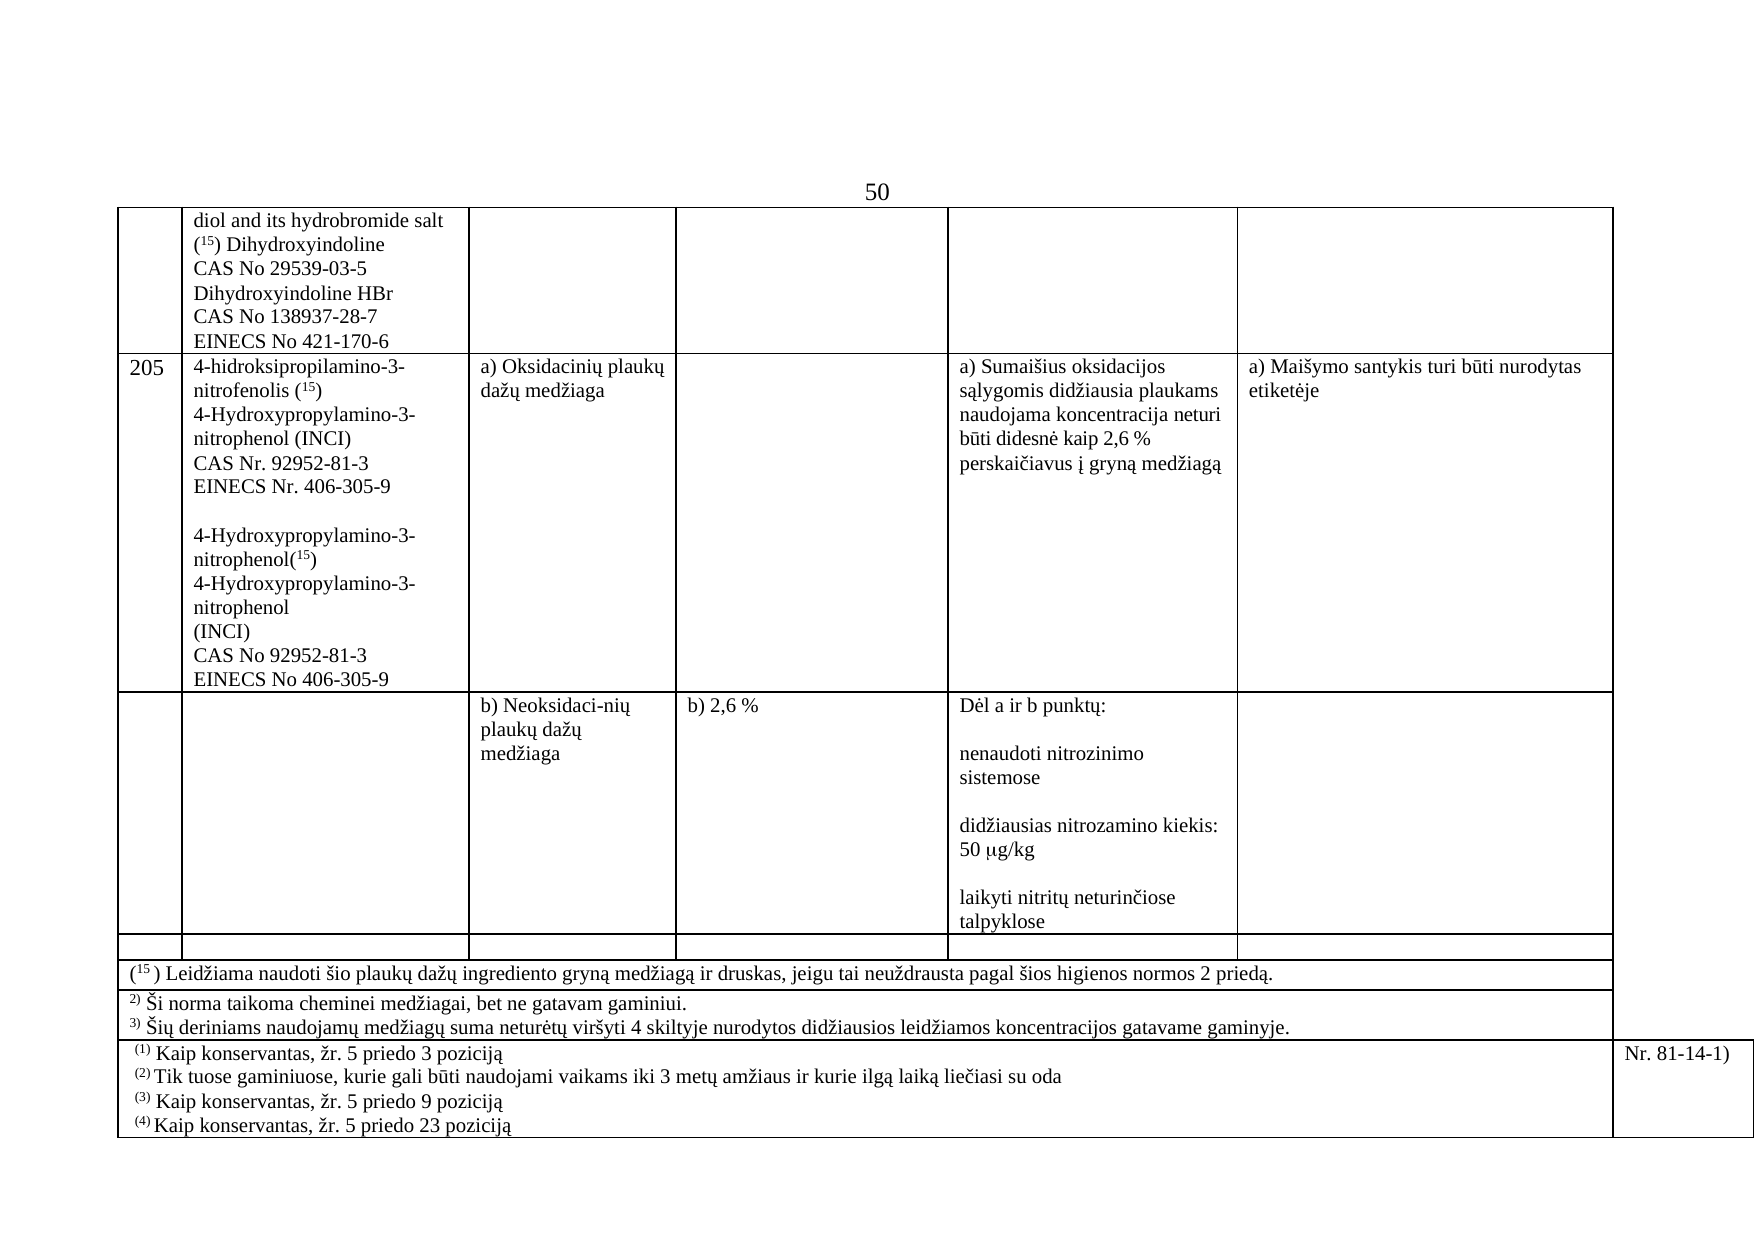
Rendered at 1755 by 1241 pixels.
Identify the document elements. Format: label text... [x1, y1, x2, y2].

table_cell [183, 693, 468, 933]
table_cell a) Maišymo santykis turi būti nurodytas etiketėje [1238, 354, 1612, 691]
table_cell (1) Kaip konservantas, žr. 5 priedo 3 poziciją (2) Tik tuose gaminiuose, kurie gali būti naudojami vaikams iki 3 metų amžiaus ir kurie ilgą laiką liečiasi su oda (3) Kaip konservantas, žr. 5 priedo 9 poziciją (4) Kaip konservantas, žr. 5 priedo 23 poziciją [119, 1041, 1612, 1137]
table_cell (15 ) Leidžiama naudoti šio plaukų dažų ingrediento gryną medžiagą ir druskas, jeigu tai neuždrausta pagal šios higienos normos 2 priedą. [119, 961, 1612, 989]
table_cell b) 2,6 % [677, 693, 947, 933]
table_cell [949, 935, 1237, 959]
table_cell [1614, 933, 1754, 959]
table_cell [183, 935, 468, 959]
table_cell [119, 693, 181, 933]
table_cell [677, 935, 947, 959]
table_cell [1238, 693, 1612, 933]
table_cell a) Sumaišius oksidacijos sąlygomis didžiausia plaukams naudojama koncentracija neturi būti didesnė kaip 2,6 % perskaičiavus į gryną medžiagą [949, 354, 1237, 691]
table_cell b) Neoksidaci-nių plaukų dažų medžiaga [470, 693, 675, 933]
table_cell diol and its hydrobromide salt (15) Dihydroxyindoline CAS No 29539-03-5 Dihydroxyindoline HBr CAS No 138937-28-7 EINECS No 421-170-6 [183, 208, 468, 353]
table_cell [1614, 959, 1754, 989]
table_cell 205 [119, 354, 181, 691]
table_cell [1238, 935, 1612, 959]
table_cell [949, 208, 1237, 353]
table_cell [677, 208, 947, 353]
table_cell Nr. 81-14-1) [1614, 1041, 1753, 1137]
table_cell [1614, 691, 1754, 933]
table_cell [1238, 208, 1612, 353]
table_cell a) Oksidacinių plaukų dažų medžiaga [470, 354, 675, 691]
table_cell [1614, 989, 1754, 1039]
table_cell [1614, 207, 1754, 353]
table_cell [470, 208, 675, 353]
table_cell 4-hidroksipropilamino-3-nitrofenolis (15) 4-Hydroxypropylamino-3- nitrophenol (INCI) CAS Nr. 92952-81-3 EINECS Nr. 406-305-9 4-Hydroxypropylamino-3-nitrophenol(15) 4-Hydroxypropylamino-3- nitrophenol (INCI) CAS No 92952-81-3 EINECS No 406-305-9 [183, 354, 468, 691]
table_cell 2) Ši norma taikoma cheminei medžiagai, bet ne gatavam gaminiui. 3) Šių deriniams naudojamų medžiagų suma neturėtų viršyti 4 skiltyje nurodytos didžiausios leidžiamos koncentracijos gatavame gaminyje. [119, 991, 1612, 1039]
table_cell [677, 354, 947, 691]
table_cell [1614, 353, 1754, 691]
table_cell [470, 935, 675, 959]
table_cell [119, 208, 181, 353]
table_cell Dėl a ir b punktų: nenaudoti nitrozinimo sistemose didžiausias nitrozamino kiekis: 50 g/kg laikyti nitritų neturinčiose talpyklose [949, 693, 1237, 933]
table_cell [119, 935, 181, 959]
